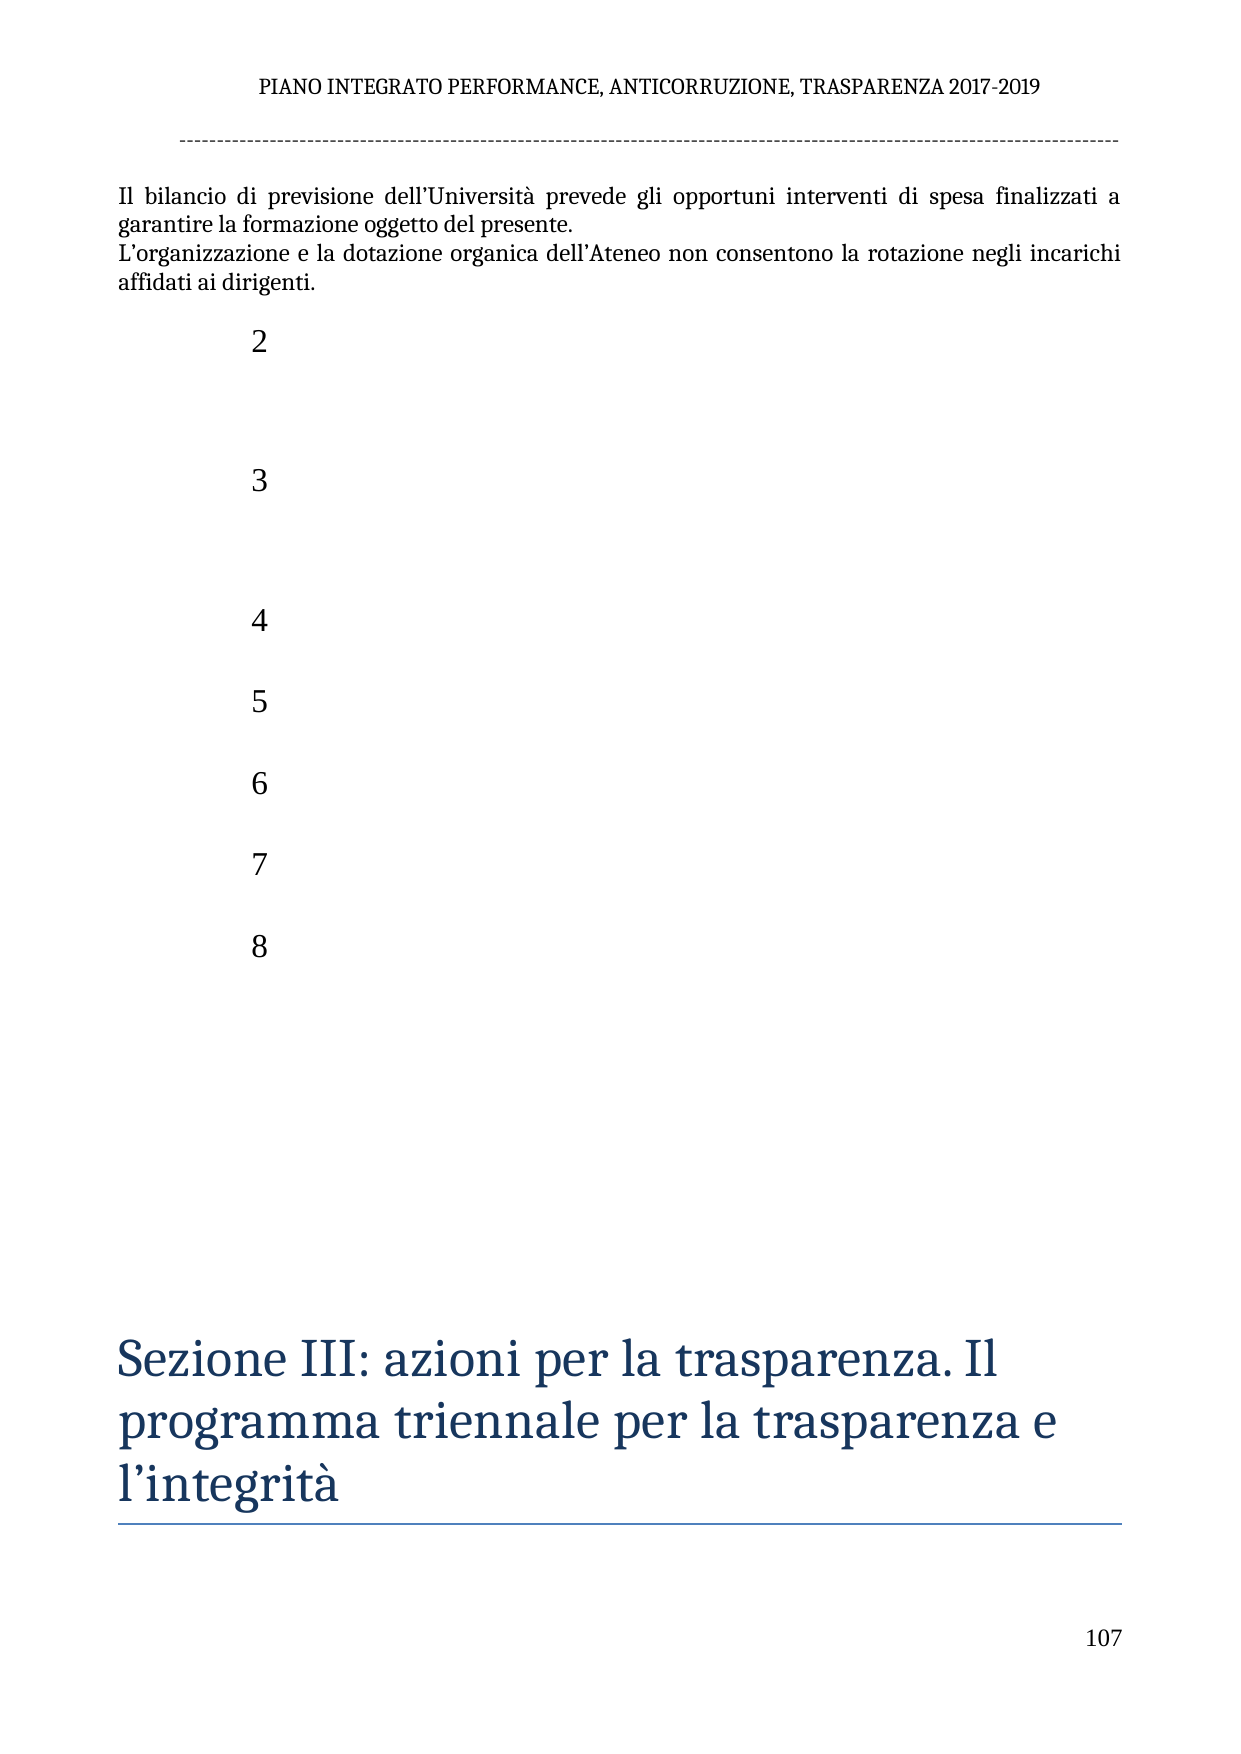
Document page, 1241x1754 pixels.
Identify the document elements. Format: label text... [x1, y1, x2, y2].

text L’organizzazione e la dotazione organica dell’Ateneo non consentono la rotazione negli incarichi affidati ai dirigenti. [118, 239, 1122, 297]
text Il bilancio di previsione dell’Università prevede gli opportuni interventi di spesa finalizzati a garantire la formazione oggetto del presente. [118, 182, 1122, 239]
text Sezione III: azioni per la trasparenza. Il programma triennale per la trasparenza e l’integrità [118, 1328, 1122, 1523]
